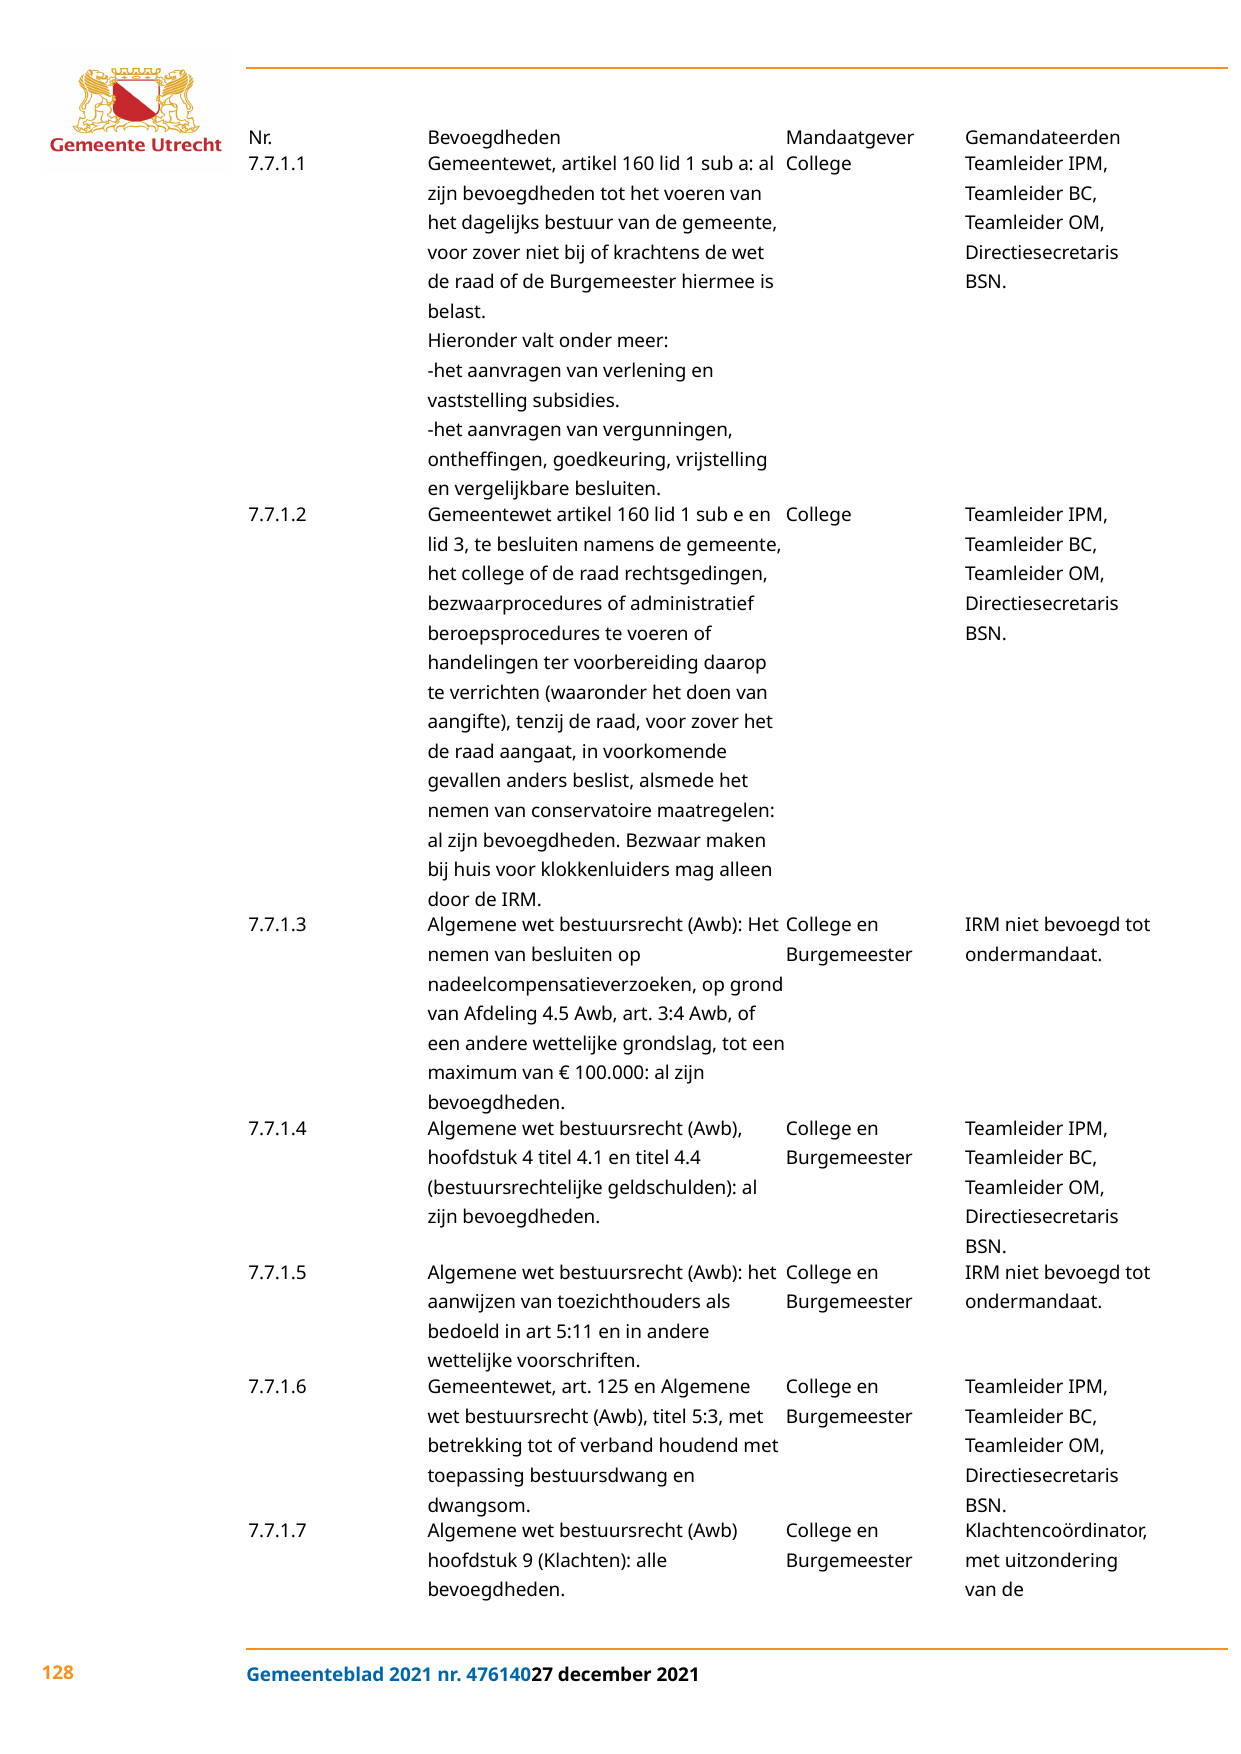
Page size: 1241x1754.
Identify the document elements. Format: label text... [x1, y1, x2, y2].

table_cell 7.7.1.1 [248, 150, 427, 501]
table_cell Klachtencoördinator, met uitzondering van de [965, 1518, 1152, 1602]
table_cell 7.7.1.7 [248, 1518, 427, 1602]
table_cell Gemeentewet, artikel 160 lid 1 sub a: al zijn bevoegdheden tot het voeren van het dagelijks bestuur van de gemeente, voor zover niet bij of krachtens de wet de raad of de Burgemeester hiermee is belast. Hieronder valt onder meer: -het aanvragen van verlening en vaststelling subsidies. -het aanvragen van vergunningen, ontheffingen, goedkeuring, vrijstelling en vergelijkbare besluiten. [427, 150, 786, 501]
table_header Nr. [248, 125, 427, 150]
table_cell 7.7.1.2 [248, 501, 427, 912]
table_cell Algemene wet bestuursrecht (Awb) hoofdstuk 9 (Klachten): alle bevoegdheden. [427, 1518, 786, 1602]
table_header Gemandateerden [965, 125, 1152, 150]
table_cell 7.7.1.5 [248, 1259, 427, 1373]
table_cell College en Burgemeester [786, 1115, 965, 1259]
table_cell Teamleider IPM, Teamleider BC, Teamleider OM, Directiesecretaris BSN. [965, 150, 1152, 501]
table_cell Gemeentewet, art. 125 en Algemene wet bestuursrecht (Awb), titel 5:3, met betrekking tot of verband houdend met toepassing bestuursdwang en dwangsom. [427, 1374, 786, 1517]
table_cell Algemene wet bestuursrecht (Awb), hoofdstuk 4 titel 4.1 en titel 4.4 (bestuursrechtelijke geldschulden): al zijn bevoegdheden. [427, 1115, 786, 1259]
table_header Bevoegdheden [427, 125, 786, 150]
table_cell 7.7.1.3 [248, 912, 427, 1115]
table_cell Algemene wet bestuursrecht (Awb): Het nemen van besluiten op nadeelcompensatieverzoeken, op grond van Afdeling 4.5 Awb, art. 3:4 Awb, of een andere wettelijke grondslag, tot een maximum van € 100.000: al zijn bevoegdheden. [427, 912, 786, 1115]
table_cell College [786, 501, 965, 912]
table_cell IRM niet bevoegd tot ondermandaat. [965, 1259, 1152, 1373]
table_cell College en Burgemeester [786, 912, 965, 1115]
table_cell College en Burgemeester [786, 1374, 965, 1517]
table_cell Teamleider IPM, Teamleider BC, Teamleider OM, Directiesecretaris BSN. [965, 1374, 1152, 1517]
picture [41, 47, 231, 172]
table_cell Gemeentewet artikel 160 lid 1 sub e en lid 3, te besluiten namens de gemeente, het college of de raad rechtsgedingen, bezwaarprocedures of administratief beroepsprocedures te voeren of handelingen ter voorbereiding daarop te verrichten (waaronder het doen van aangifte), tenzij de raad, voor zover het de raad aangaat, in voorkomende gevallen anders beslist, alsmede het nemen van conservatoire maatregelen: al zijn bevoegdheden. Bezwaar maken bij huis voor klokkenluiders mag alleen door de IRM. [427, 501, 786, 912]
table_cell 7.7.1.4 [248, 1115, 427, 1259]
table_cell Teamleider IPM, Teamleider BC, Teamleider OM, Directiesecretaris BSN. [965, 1115, 1152, 1259]
table_cell College [786, 150, 965, 501]
table_cell College en Burgemeester [786, 1518, 965, 1602]
table_cell College en Burgemeester [786, 1259, 965, 1373]
table_header Mandaatgever [786, 125, 965, 150]
table_cell Teamleider IPM, Teamleider BC, Teamleider OM, Directiesecretaris BSN. [965, 501, 1152, 912]
table_cell IRM niet bevoegd tot ondermandaat. [965, 912, 1152, 1115]
table_cell Algemene wet bestuursrecht (Awb): het aanwijzen van toezichthouders als bedoeld in art 5:11 en in andere wettelijke voorschriften. [427, 1259, 786, 1373]
table_cell 7.7.1.6 [248, 1374, 427, 1517]
